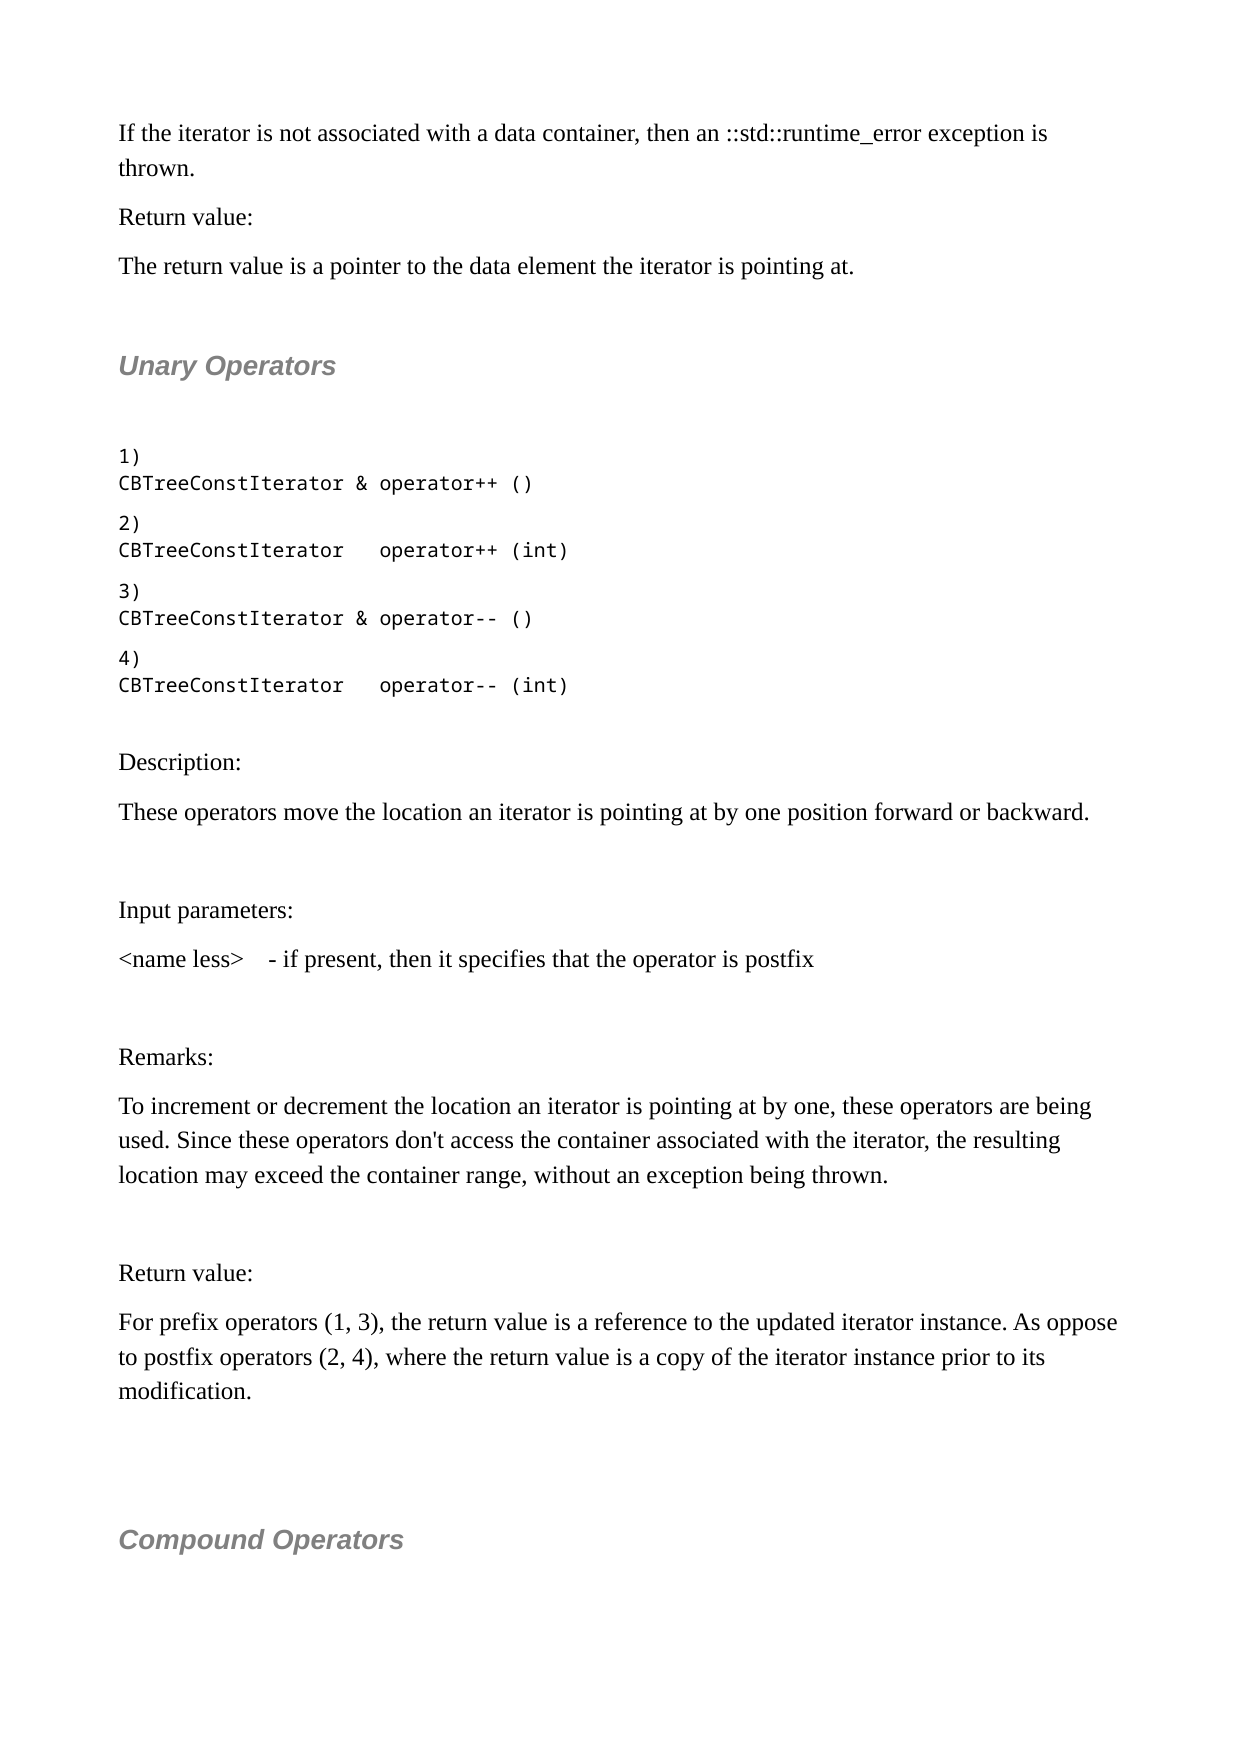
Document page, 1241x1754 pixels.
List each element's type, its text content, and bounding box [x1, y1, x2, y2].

text CBTreeConstIterator operator++ (int) [118, 537, 1122, 564]
text Return value: [118, 202, 1122, 230]
text Description: [118, 747, 1122, 776]
text CBTreeConstIterator operator-- (int) [118, 671, 1122, 698]
text 3) [118, 577, 1122, 604]
text For prefix operators (1, 3), the return value is a reference to the updated iterator instance. As oppose to postfix operators (2, 4), where the return value is a copy of the iterator instance prior to its modification. [118, 1307, 1122, 1405]
text Return value: [118, 1258, 1122, 1287]
text CBTreeConstIterator & operator-- () [118, 604, 1122, 631]
text <name less> - if present, then it specifies that the operator is postfix [118, 944, 1122, 972]
text The return value is a pointer to the data element the iterator is pointing at. [118, 251, 1122, 279]
text These operators move the location an iterator is pointing at by one position forward or backward. [118, 797, 1122, 825]
text If the iterator is not associated with a data container, then an ::std::runtime_error exception is thrown. [118, 118, 1122, 181]
text CBTreeConstIterator & operator++ () [118, 469, 1122, 496]
subtitle Unary Operators [118, 349, 1122, 381]
text Remarks: [118, 1042, 1122, 1071]
text To increment or decrement the location an iterator is pointing at by one, these operators are being used. Since these operators don't access the container associated with the iterator, the resulting location may exceed the container range, without an exception being thrown. [118, 1091, 1122, 1189]
text 2) [118, 510, 1122, 537]
text Input parameters: [118, 895, 1122, 923]
text 4) [118, 644, 1122, 671]
text 1) [118, 442, 1122, 469]
subtitle Compound Operators [118, 1523, 1122, 1555]
